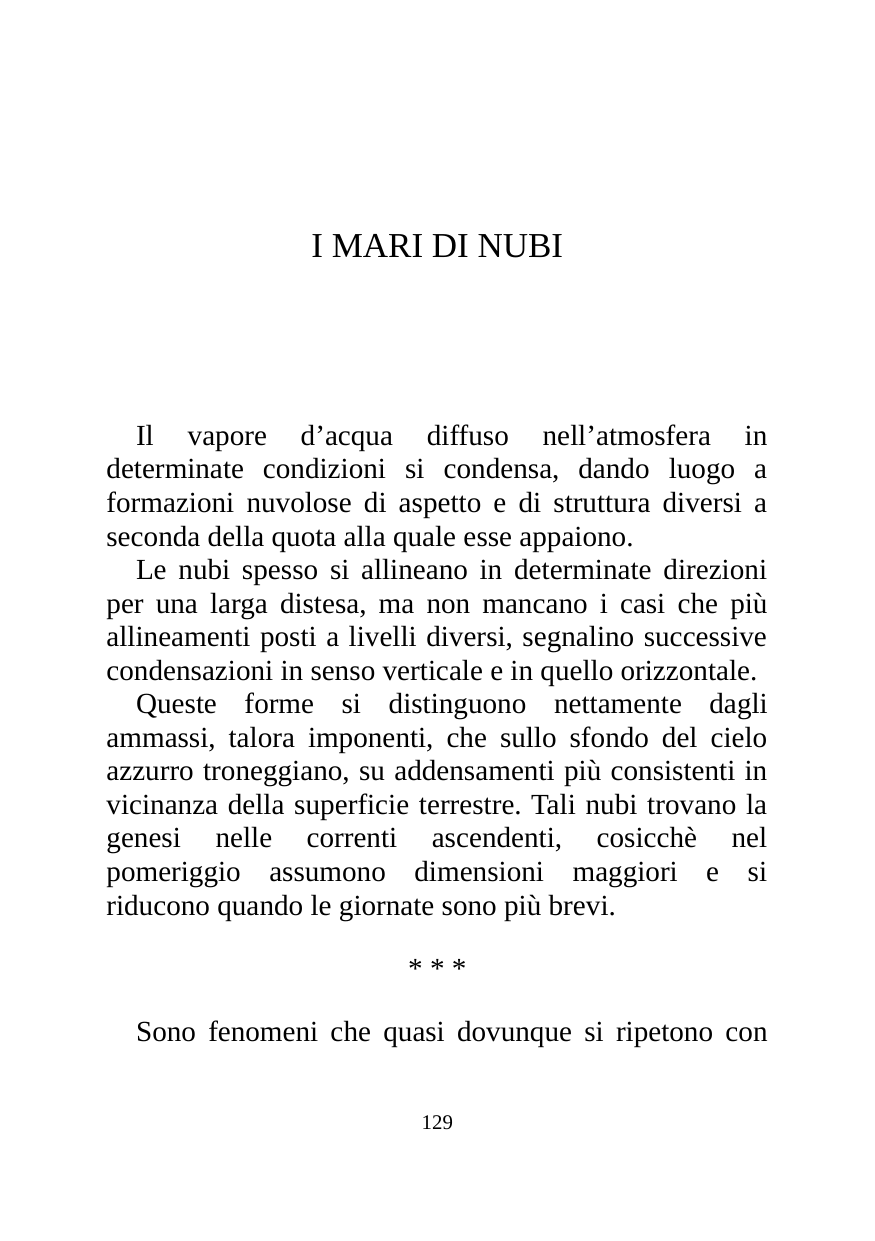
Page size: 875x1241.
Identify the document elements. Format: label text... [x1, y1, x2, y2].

text Queste forme si distinguono nettamente dagli ammassi, talora imponenti, che sullo sfondo del cielo azzurro troneggiano, su addensamenti più consistenti in vicinanza della superficie terrestre. Tali nubi trovano la genesi nelle correnti ascendenti, cosicchè nel pomeriggio assumono dimensioni maggiori e si riducono quando le giornate sono più brevi. [106, 686, 768, 921]
text Il vapore d’acqua diffuso nell’atmosfera in determinate condizioni si condensa, dando luogo a formazioni nuvolose di aspetto e di struttura diversi a seconda della quota alla quale esse appaiono. [106, 418, 768, 552]
text Sono fenomeni che quasi dovunque si ripetono con [106, 1014, 768, 1047]
text * * * [106, 951, 768, 984]
subtitle I MARI DI NUBI [106, 224, 768, 264]
text Le nubi spesso si allineano in determinate direzioni per una larga distesa, ma non mancano i casi che più allineamenti posti a livelli diversi, segnalino successive condensazioni in senso verticale e in quello orizzontale. [106, 552, 768, 686]
